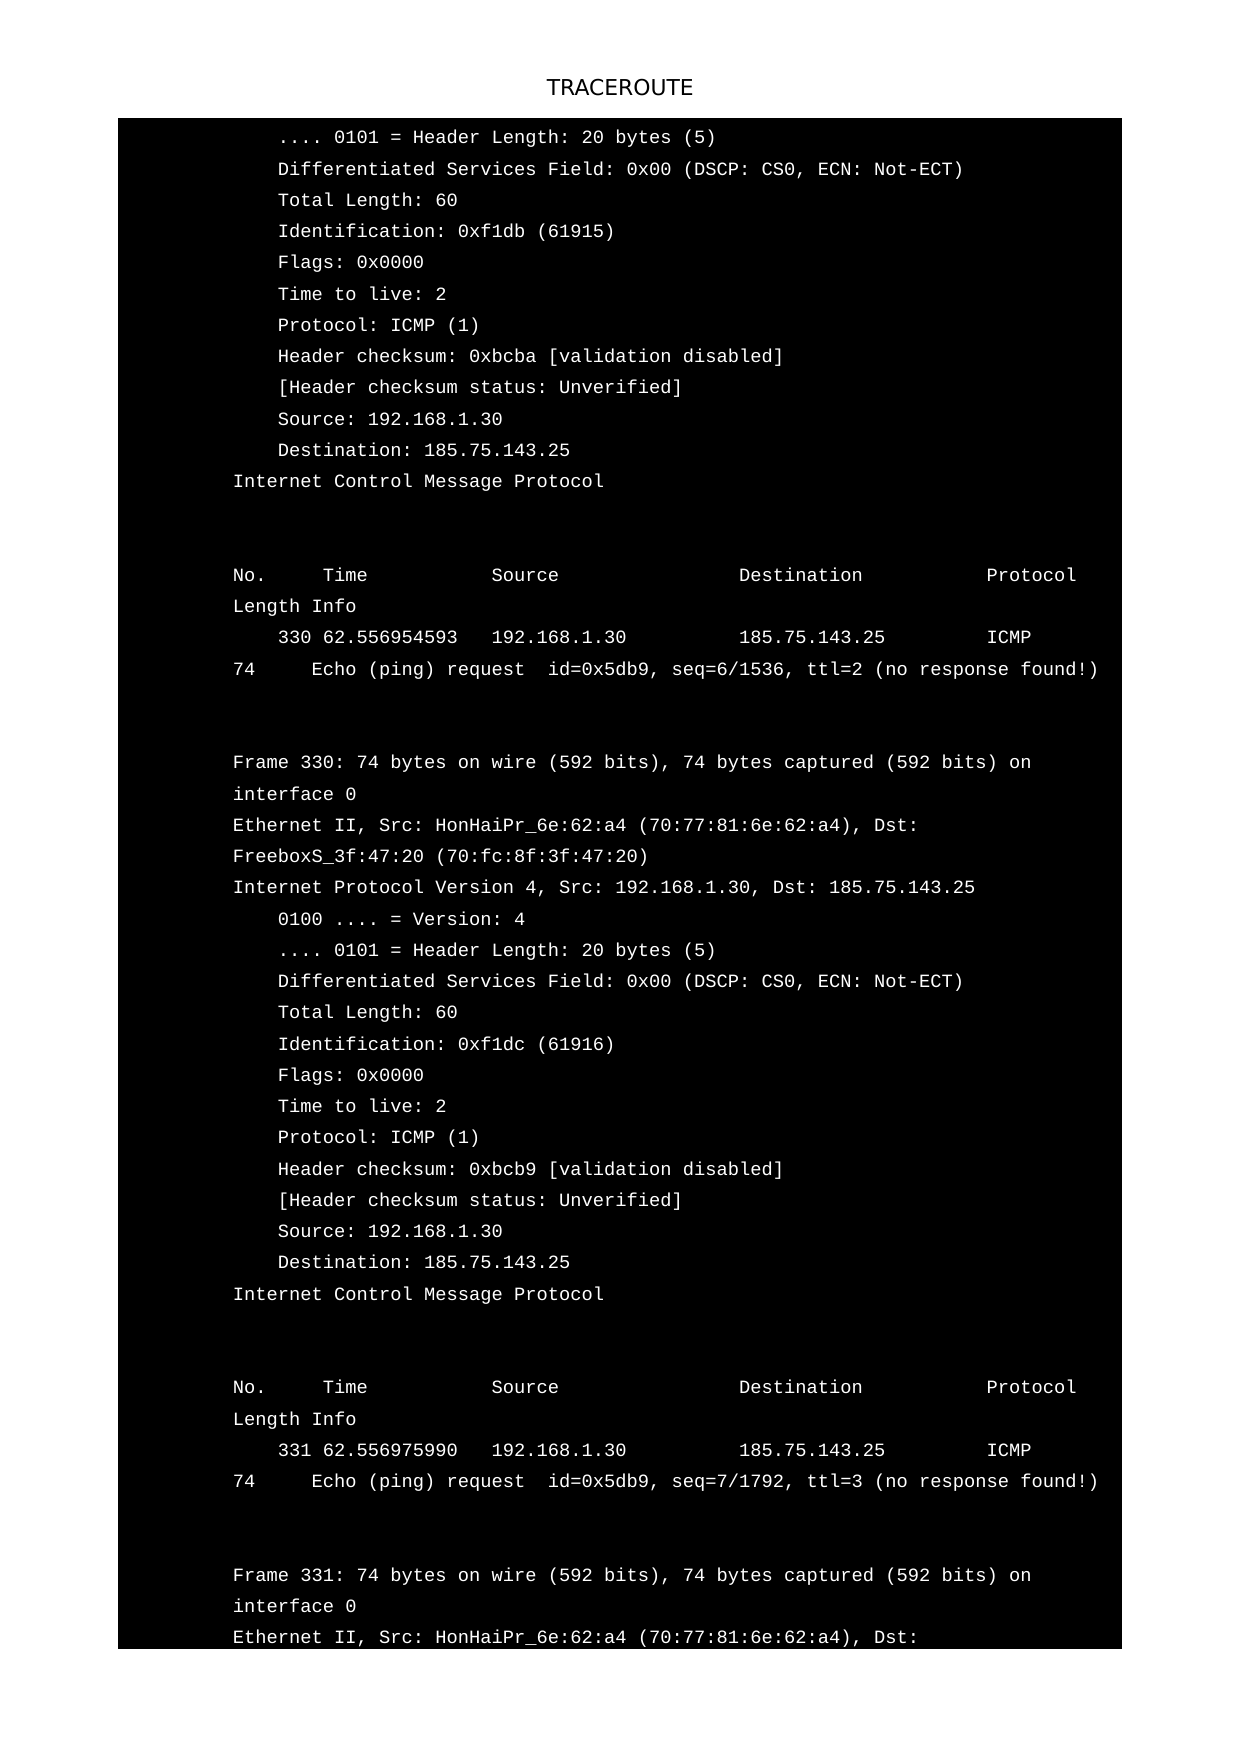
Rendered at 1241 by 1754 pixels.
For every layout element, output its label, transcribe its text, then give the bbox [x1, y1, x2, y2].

table_cell [217, 1493, 1122, 1556]
table_cell Destination: 185.75.143.25 [217, 431, 1122, 462]
table_cell Internet Control Message Protocol [217, 1274, 1122, 1306]
table_cell [118, 368, 217, 399]
table_cell Time to live: 2 [217, 1087, 1122, 1118]
table_cell [118, 1149, 217, 1181]
table_cell [118, 899, 217, 931]
table_cell Total Length: 60 [217, 181, 1122, 212]
table_cell [118, 931, 217, 962]
table_cell [118, 1024, 217, 1056]
table_cell [118, 1118, 217, 1149]
table_cell Frame 331: 74 bytes on wire (592 bits), 74 bytes captured (592 bits) on interface 0 [217, 1556, 1122, 1618]
table_cell [118, 306, 217, 337]
table_cell [118, 399, 217, 431]
table_cell Flags: 0x0000 [217, 1056, 1122, 1087]
table_cell [118, 1087, 217, 1118]
table_cell Frame 330: 74 bytes on wire (592 bits), 74 bytes captured (592 bits) on interface 0 [217, 743, 1122, 806]
table_cell 331 62.556975990 192.168.1.30 185.75.143.25 ICMP 74 Echo (ping) request id=0x5db9, seq=7/1792, ttl=3 (no response found!) [217, 1431, 1122, 1493]
table_cell [118, 743, 217, 806]
table_cell No. Time Source Destination Protocol Length Info [217, 556, 1122, 618]
table_cell Identification: 0xf1db (61915) [217, 212, 1122, 243]
table_cell [118, 462, 217, 493]
table_cell No. Time Source Destination Protocol Length Info [217, 1368, 1122, 1431]
table_cell Internet Protocol Version 4, Src: 192.168.1.30, Dst: 185.75.143.25 [217, 868, 1122, 899]
table_cell .... 0101 = Header Length: 20 bytes (5) [217, 118, 1122, 149]
table_cell [118, 1556, 217, 1618]
table_cell Protocol: ICMP (1) [217, 1118, 1122, 1149]
table_cell [118, 868, 217, 899]
table_cell [118, 431, 217, 462]
table_cell Destination: 185.75.143.25 [217, 1243, 1122, 1274]
table_cell [118, 1243, 217, 1274]
table_cell [118, 1181, 217, 1212]
table_cell Protocol: ICMP (1) [217, 306, 1122, 337]
table_cell [217, 1306, 1122, 1368]
table_cell [118, 181, 217, 212]
table_cell [118, 1431, 217, 1493]
table_cell Differentiated Services Field: 0x00 (DSCP: CS0, ECN: Not-ECT) [217, 149, 1122, 181]
table_cell [118, 1274, 217, 1306]
table_cell [118, 1306, 217, 1368]
table_cell Differentiated Services Field: 0x00 (DSCP: CS0, ECN: Not-ECT) [217, 962, 1122, 993]
table_cell [118, 1056, 217, 1087]
table_cell Identification: 0xf1dc (61916) [217, 1024, 1122, 1056]
table_cell [118, 1368, 217, 1431]
table_cell [118, 493, 217, 556]
table_cell 330 62.556954593 192.168.1.30 185.75.143.25 ICMP 74 Echo (ping) request id=0x5db9, seq=6/1536, ttl=2 (no response found!) [217, 618, 1122, 681]
table_cell Ethernet II, Src: HonHaiPr_6e:62:a4 (70:77:81:6e:62:a4), Dst: [217, 1618, 1122, 1649]
table_cell [118, 681, 217, 743]
table_cell [118, 806, 217, 868]
table_cell [Header checksum status: Unverified] [217, 368, 1122, 399]
table_cell Total Length: 60 [217, 993, 1122, 1024]
table_cell Flags: 0x0000 [217, 243, 1122, 274]
table_cell 0100 .... = Version: 4 [217, 899, 1122, 931]
table_cell [118, 118, 217, 149]
table_cell [118, 993, 217, 1024]
table_cell [Header checksum status: Unverified] [217, 1181, 1122, 1212]
table_cell Header checksum: 0xbcba [validation disabled] [217, 337, 1122, 368]
table_cell [217, 493, 1122, 556]
table_cell Source: 192.168.1.30 [217, 1212, 1122, 1243]
table_cell [118, 962, 217, 993]
table_cell [118, 212, 217, 243]
table_cell [118, 337, 217, 368]
table_cell Time to live: 2 [217, 274, 1122, 306]
table_cell [118, 1618, 217, 1649]
table_cell Ethernet II, Src: HonHaiPr_6e:62:a4 (70:77:81:6e:62:a4), Dst: FreeboxS_3f:47:20 (70:fc:8f:3f:47:20) [217, 806, 1122, 868]
table_cell [118, 149, 217, 181]
table_cell [118, 618, 217, 681]
table_cell [118, 243, 217, 274]
table_cell [217, 681, 1122, 743]
table_cell [118, 1212, 217, 1243]
table_cell [118, 274, 217, 306]
table_cell Header checksum: 0xbcb9 [validation disabled] [217, 1149, 1122, 1181]
table_cell .... 0101 = Header Length: 20 bytes (5) [217, 931, 1122, 962]
table_cell Internet Control Message Protocol [217, 462, 1122, 493]
table_cell Source: 192.168.1.30 [217, 399, 1122, 431]
table_cell [118, 1493, 217, 1556]
table_cell [118, 556, 217, 618]
